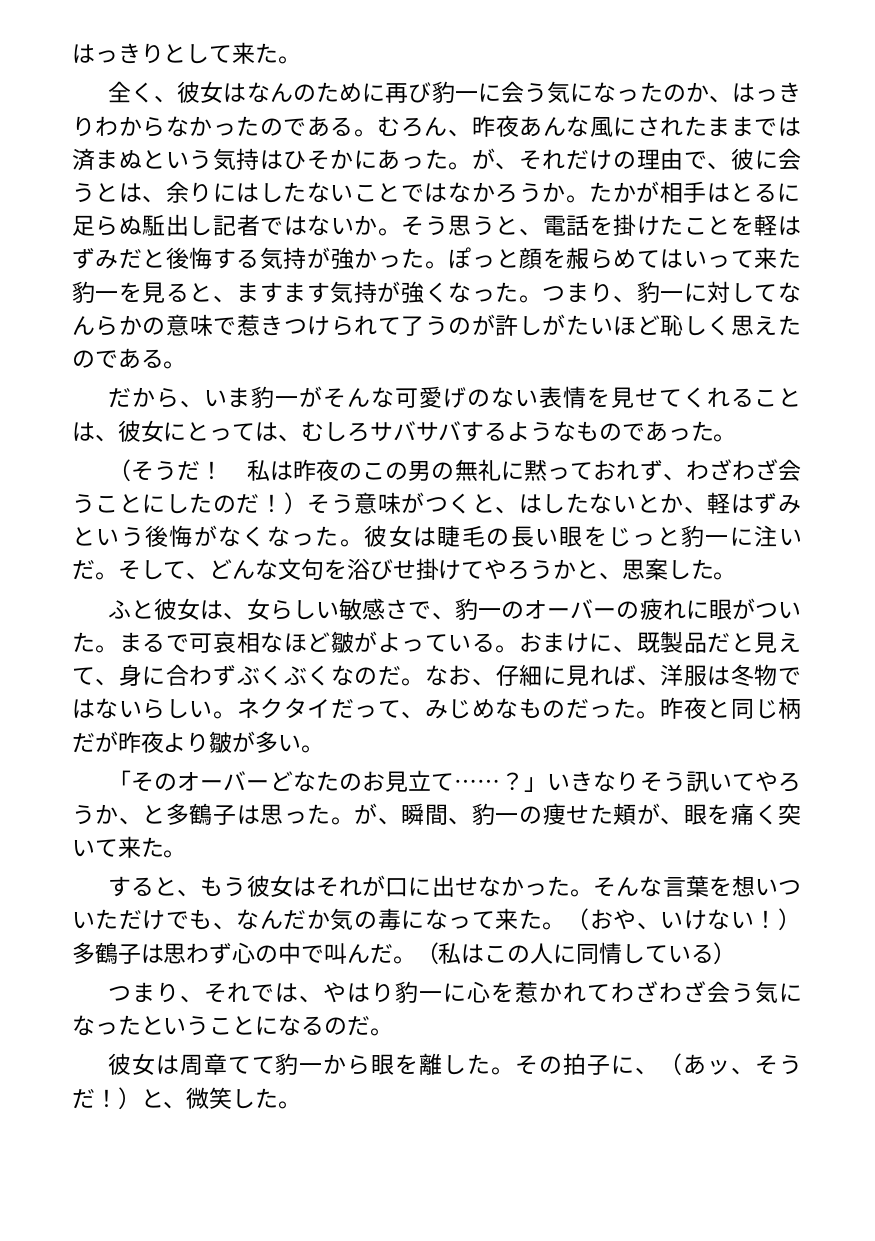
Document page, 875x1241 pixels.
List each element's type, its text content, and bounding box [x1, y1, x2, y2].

text 彼女は周章てて豹一から眼を離した。その拍子に、（あッ、そうだ！）と、微笑した。 [72, 1047, 802, 1114]
text 「そのオーバーどなたのお見立て……？」いきなりそう訊いてやろうか、と多鶴子は思った。が、瞬間、豹一の痩せた頬が、眼を痛く突いて来た。 [72, 763, 802, 863]
text だから、いま豹一がそんな可愛げのない表情を見せてくれることは、彼女にとっては、むしろサバサバするようなものであった。 [72, 380, 802, 447]
text はっきりとして来た。 [72, 36, 802, 69]
text （そうだ！ 私は昨夜のこの男の無礼に黙っておれず、わざわざ会うことにしたのだ！）そう意味がつくと、はしたないとか、軽はずみという後悔がなくなった。彼女は睫毛の長い眼をじっと豹一に注いだ。そして、どんな文句を浴びせ掛けてやろうかと、思案した。 [72, 453, 802, 586]
text すると、もう彼女はそれが口に出せなかった。そんな言葉を想いついただけでも、なんだか気の毒になって来た。（おや、いけない！）多鶴子は思わず心の中で叫んだ。（私はこの人に同情している） [72, 869, 802, 969]
text 全く、彼女はなんのために再び豹一に会う気になったのか、はっきりわからなかったのである。むろん、昨夜あんな風にされたままでは済まぬという気持はひそかにあった。が、それだけの理由で、彼に会うとは、余りにはしたないことではなかろうか。たかが相手はとるに足らぬ駈出し記者ではないか。そう思うと、電話を掛けたことを軽はずみだと後悔する気持が強かった。ぽっと顔を赧らめてはいって来た豹一を見ると、ますます気持が強くなった。つまり、豹一に対してなんらかの意味で惹きつけられて了うのが許しがたいほど恥しく思えたのである。 [72, 75, 802, 374]
text つまり、それでは、やはり豹一に心を惹かれてわざわざ会う気になったということになるのだ。 [72, 975, 802, 1041]
text ふと彼女は、女らしい敏感さで、豹一のオーバーの疲れに眼がついた。まるで可哀相なほど皺がよっている。おまけに、既製品だと見えて、身に合わずぶくぶくなのだ。なお、仔細に見れば、洋服は冬物ではないらしい。ネクタイだって、みじめなものだった。昨夜と同じ柄だが昨夜より皺が多い。 [72, 591, 802, 758]
